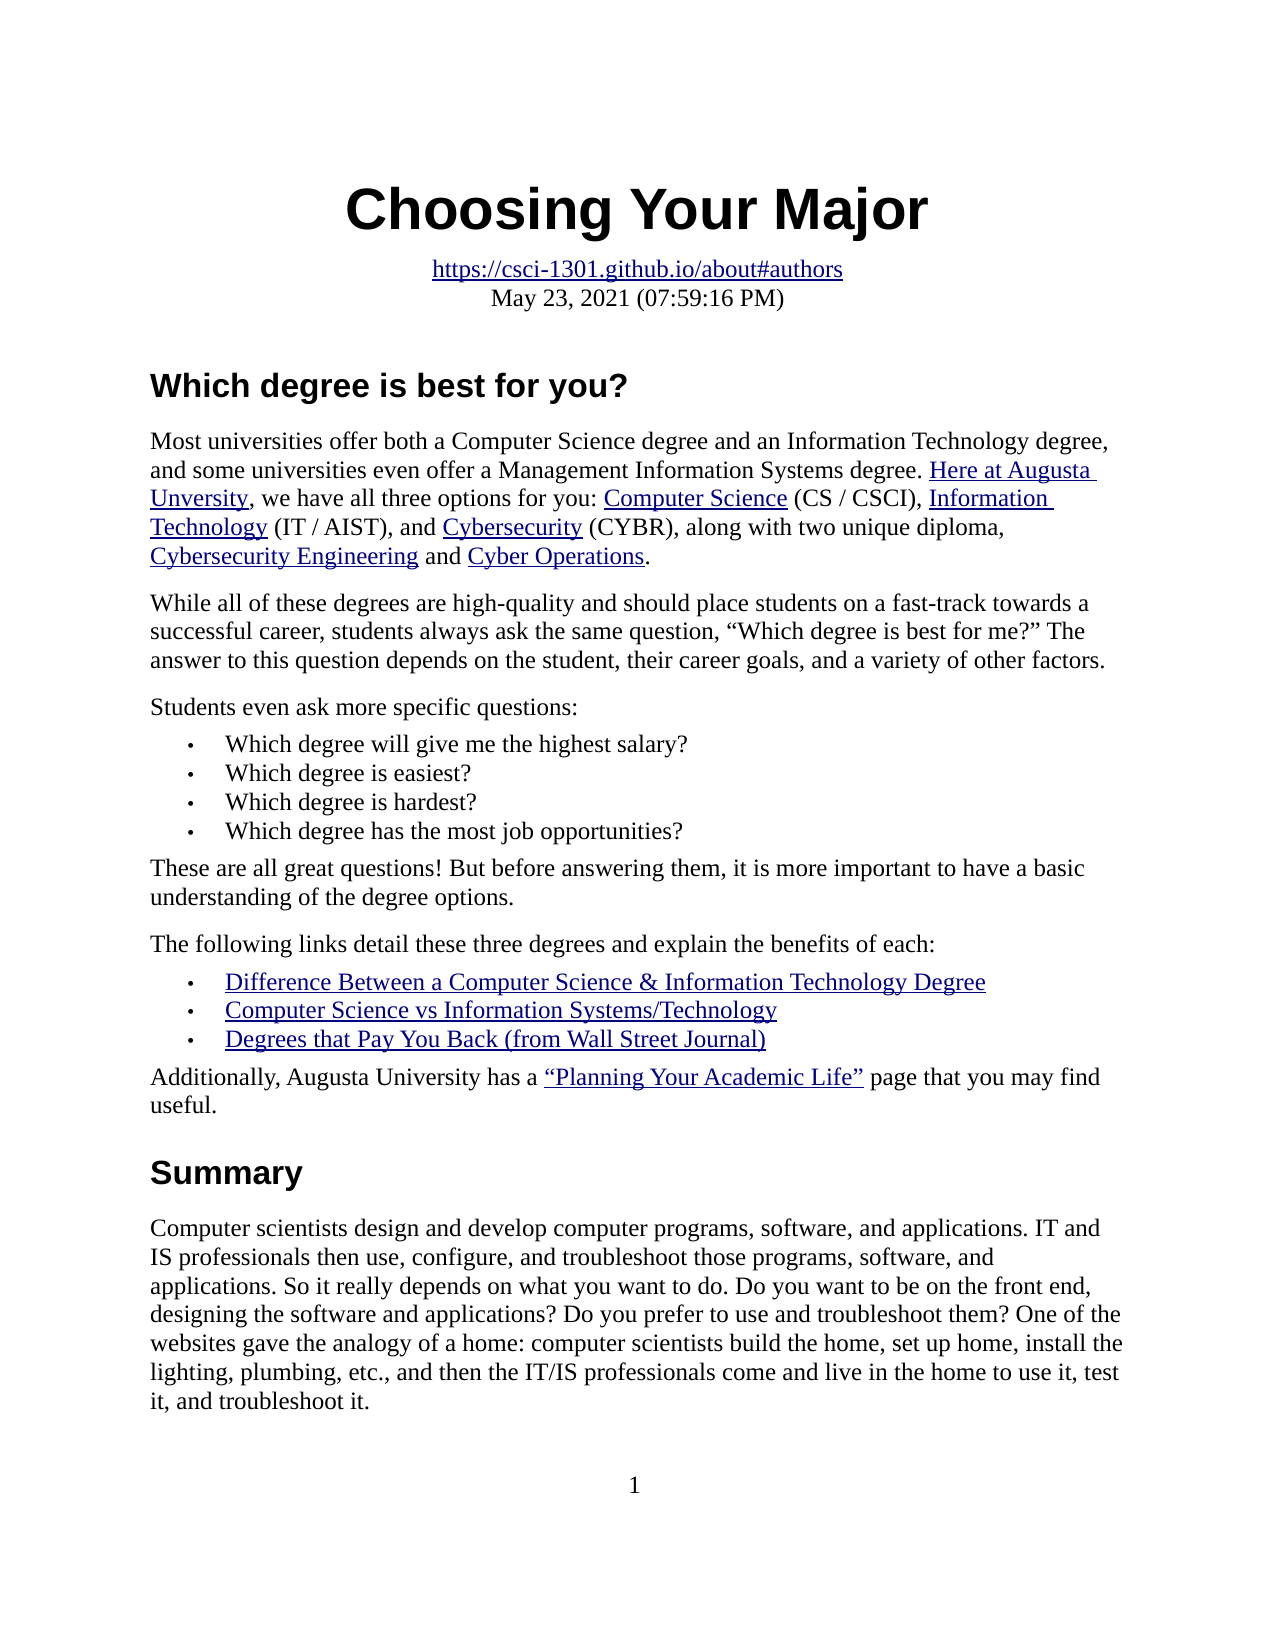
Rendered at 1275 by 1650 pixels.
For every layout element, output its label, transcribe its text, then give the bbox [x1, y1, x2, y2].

text The following links detail these three degrees and explain the benefits of each: [150, 929, 1125, 958]
subtitle Which degree is best for you? [150, 366, 1125, 404]
list Difference Between a Computer Science & Information Technology Degree [187, 967, 1125, 995]
text Additionally, Augusta University has a “Planning Your Academic Life” page that you may find useful. [150, 1062, 1125, 1119]
text https://csci-1301.github.io/about#authors [150, 254, 1125, 283]
text While all of these degrees are high-quality and should place students on a fast-track towards a successful career, students always ask the same question, “Which degree is best for me?” The answer to this question depends on the student, their career goals, and a variety of other factors. [150, 588, 1125, 674]
list Which degree is easiest? [187, 758, 1125, 787]
text Computer scientists design and develop computer programs, software, and applications. IT and IS professionals then use, configure, and troubleshoot those programs, software, and applications. So it really depends on what you want to do. Do you want to be on the front end, designing the software and applications? Do you prefer to use and troubleshoot them? One of the websites gave the analogy of a home: computer scientists build the home, set up home, install the lighting, plumbing, etc., and then the IT/IS professionals come and live in the home to use it, test it, and troubleshoot it. [150, 1213, 1125, 1414]
list Degrees that Pay You Back (from Wall Street Journal) [187, 1024, 1125, 1053]
title Choosing Your Major [150, 175, 1125, 242]
list Which degree will give me the highest salary? [187, 729, 1125, 758]
text Students even ask more specific questions: [150, 692, 1125, 721]
subtitle Summary [150, 1153, 1125, 1192]
list Which degree is hardest? [187, 787, 1125, 816]
list Computer Science vs Information Systems/Technology [187, 995, 1125, 1024]
list Which degree has the most job opportunities? [187, 816, 1125, 844]
text These are all great questions! But before answering them, it is more important to have a basic understanding of the degree options. [150, 853, 1125, 911]
text Most universities offer both a Computer Science degree and an Information Technology degree, and some universities even offer a Management Information Systems degree. Here at Augusta Unversity, we have all three options for you: Computer Science (CS / CSCI), Information Technology (IT / AIST), and Cybersecurity (CYBR), along with two unique diploma, Cybersecurity Engineering and Cyber Operations. [150, 426, 1125, 570]
text May 23, 2021 (07:59:16 PM) [150, 283, 1125, 312]
